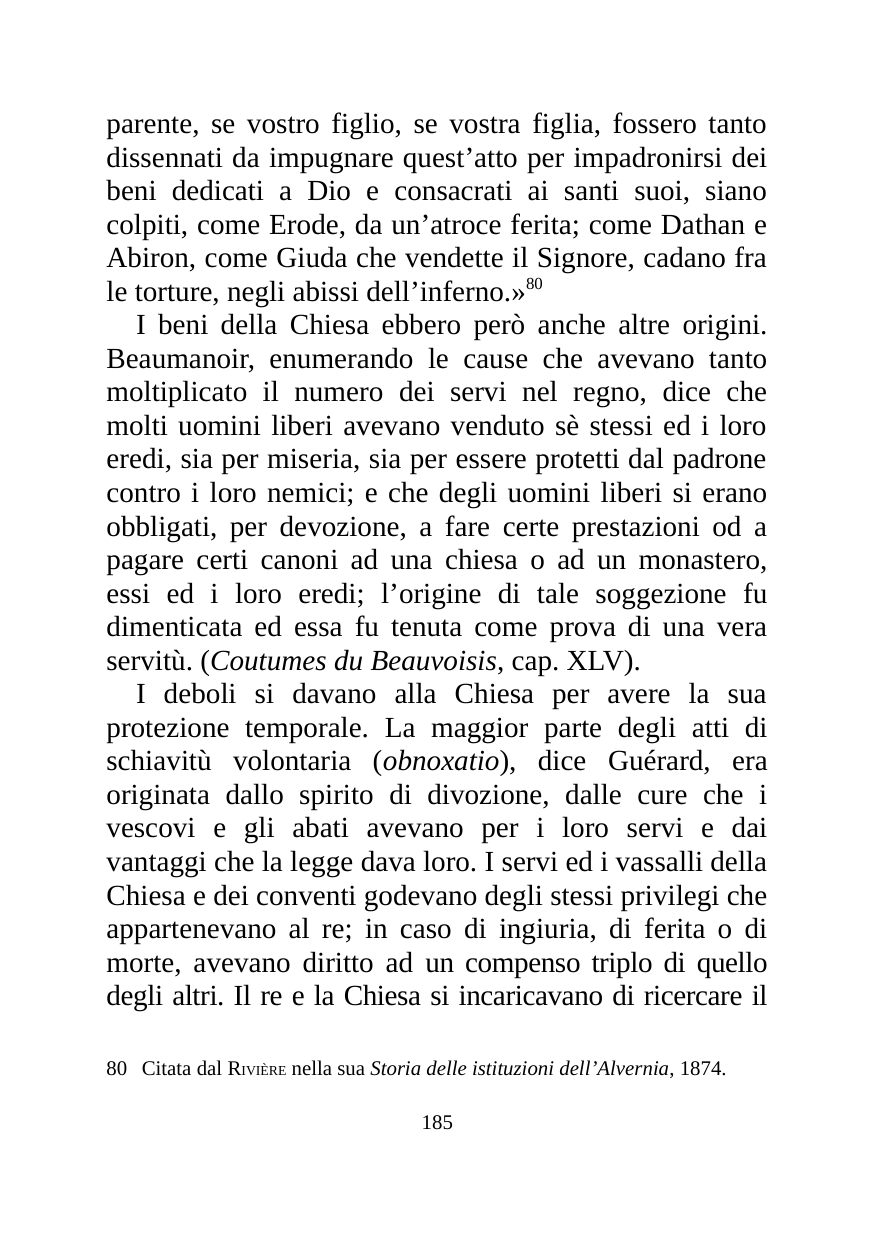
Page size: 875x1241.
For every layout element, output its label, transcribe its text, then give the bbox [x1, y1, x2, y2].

text Citata dal Rivière nella sua Storia delle istituzioni dell’Alvernia, 1874. [106, 1056, 768, 1080]
text I deboli si davano alla Chiesa per avere la sua protezione temporale. La maggior parte degli atti di schiavitù volontaria (obnoxatio), dice Guérard, era originata dallo spirito di divozione, dalle cure che i vescovi e gli abati avevano per i loro servi e dai vantaggi che la legge dava loro. I servi ed i vassalli della Chiesa e dei conventi godevano degli stessi privilegi che appartenevano al re; in caso di ingiuria, di ferita o di morte, avevano diritto ad un compenso triplo di quello degli altri. Il re e la Chiesa si incaricavano di ricercare il [106, 676, 768, 1012]
text parente, se vostro figlio, se vostra figlia, fossero tanto dissennati da impugnare quest’atto per impadronirsi dei beni dedicati a Dio e consacrati ai santi suoi, siano colpiti, come Erode, da un’atroce ferita; come Dathan e Abiron, come Giuda che vendette il Signore, cadano fra le torture, negli abissi dell’inferno.» [106, 106, 768, 307]
text I beni della Chiesa ebbero però anche altre origini. Beaumanoir, enumerando le cause che avevano tanto moltiplicato il numero dei servi nel regno, dice che molti uomini liberi avevano venduto sè stessi ed i loro eredi, sia per miseria, sia per essere protetti dal padrone contro i loro nemici; e che degli uomini liberi si erano obbligati, per devozione, a fare certe prestazioni od a pagare certi canoni ad una chiesa o ad un monastero, essi ed i loro eredi; l’origine di tale soggezione fu dimenticata ed essa fu tenuta come prova di una vera servitù. (Coutumes du Beauvoisis, cap. XLV). [106, 307, 768, 676]
